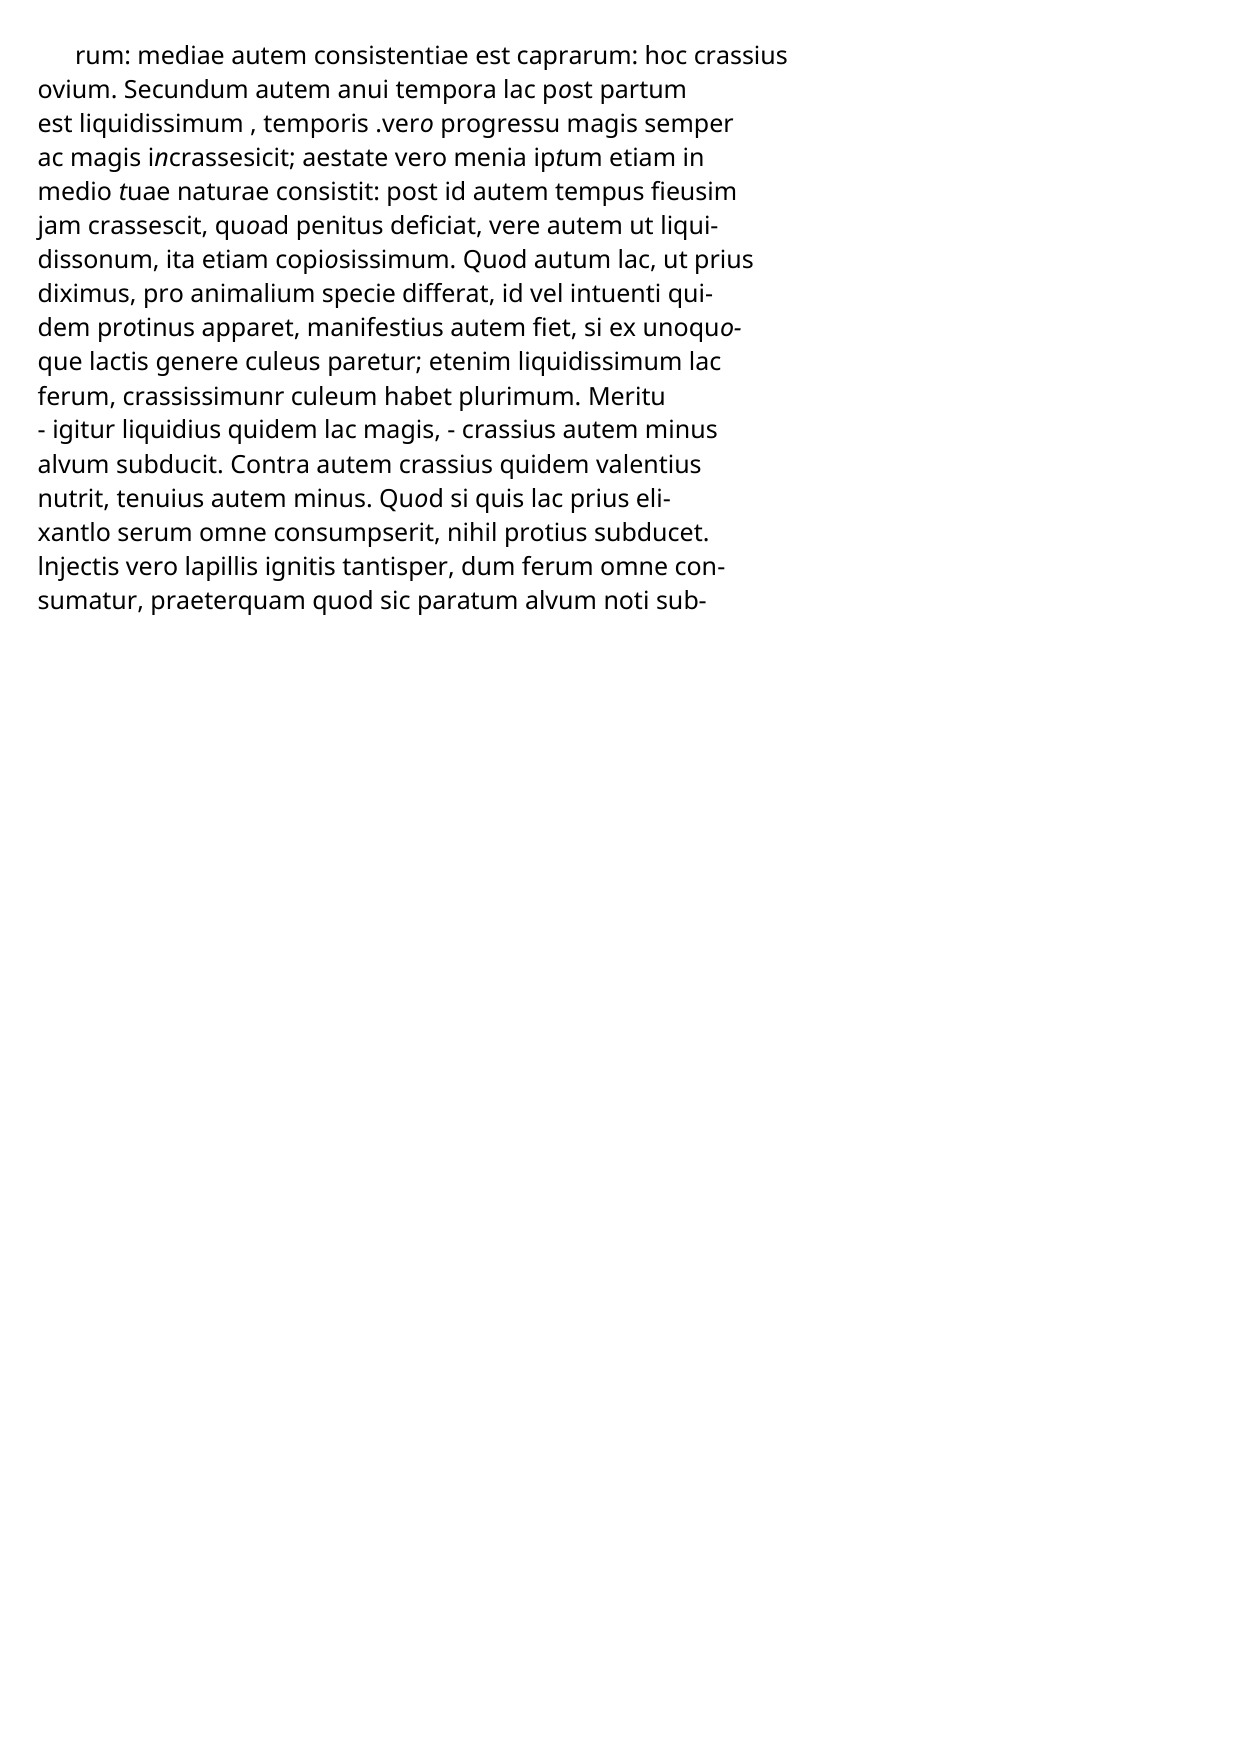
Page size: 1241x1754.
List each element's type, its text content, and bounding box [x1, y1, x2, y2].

text rum: mediae autem consistentiae est caprarum: hoc crassius ovium. Secundum autem anui tempora lac post partum est liquidissimum , temporis .vero progressu magis semper ac magis incrassesicit; aestate vero menia iptum etiam in medio tuae naturae consistit: post id autem tempus fieusim jam crassescit, quoad penitus deficiat, vere autem ut liqui- dissonum, ita etiam copiosissimum. Quod autum lac, ut prius diximus, pro animalium specie differat, id vel intuenti qui- dem protinus apparet, manifestius autem fiet, si ex unoquo- que lactis genere culeus paretur; etenim liquidissimum lac ferum, crassissimunr culeum habet plurimum. Meritu - igitur liquidius quidem lac magis, - crassius autem minus alvum subducit. Contra autem crassius quidem valentius nutrit, tenuius autem minus. Quod si quis lac prius eli- xantlo serum omne consumpserit, nihil protius subducet. lnjectis vero lapillis ignitis tantisper, dum ferum omne con- sumatur, praeterquam quod sic paratum alvum noti sub- [37, 37, 1203, 617]
